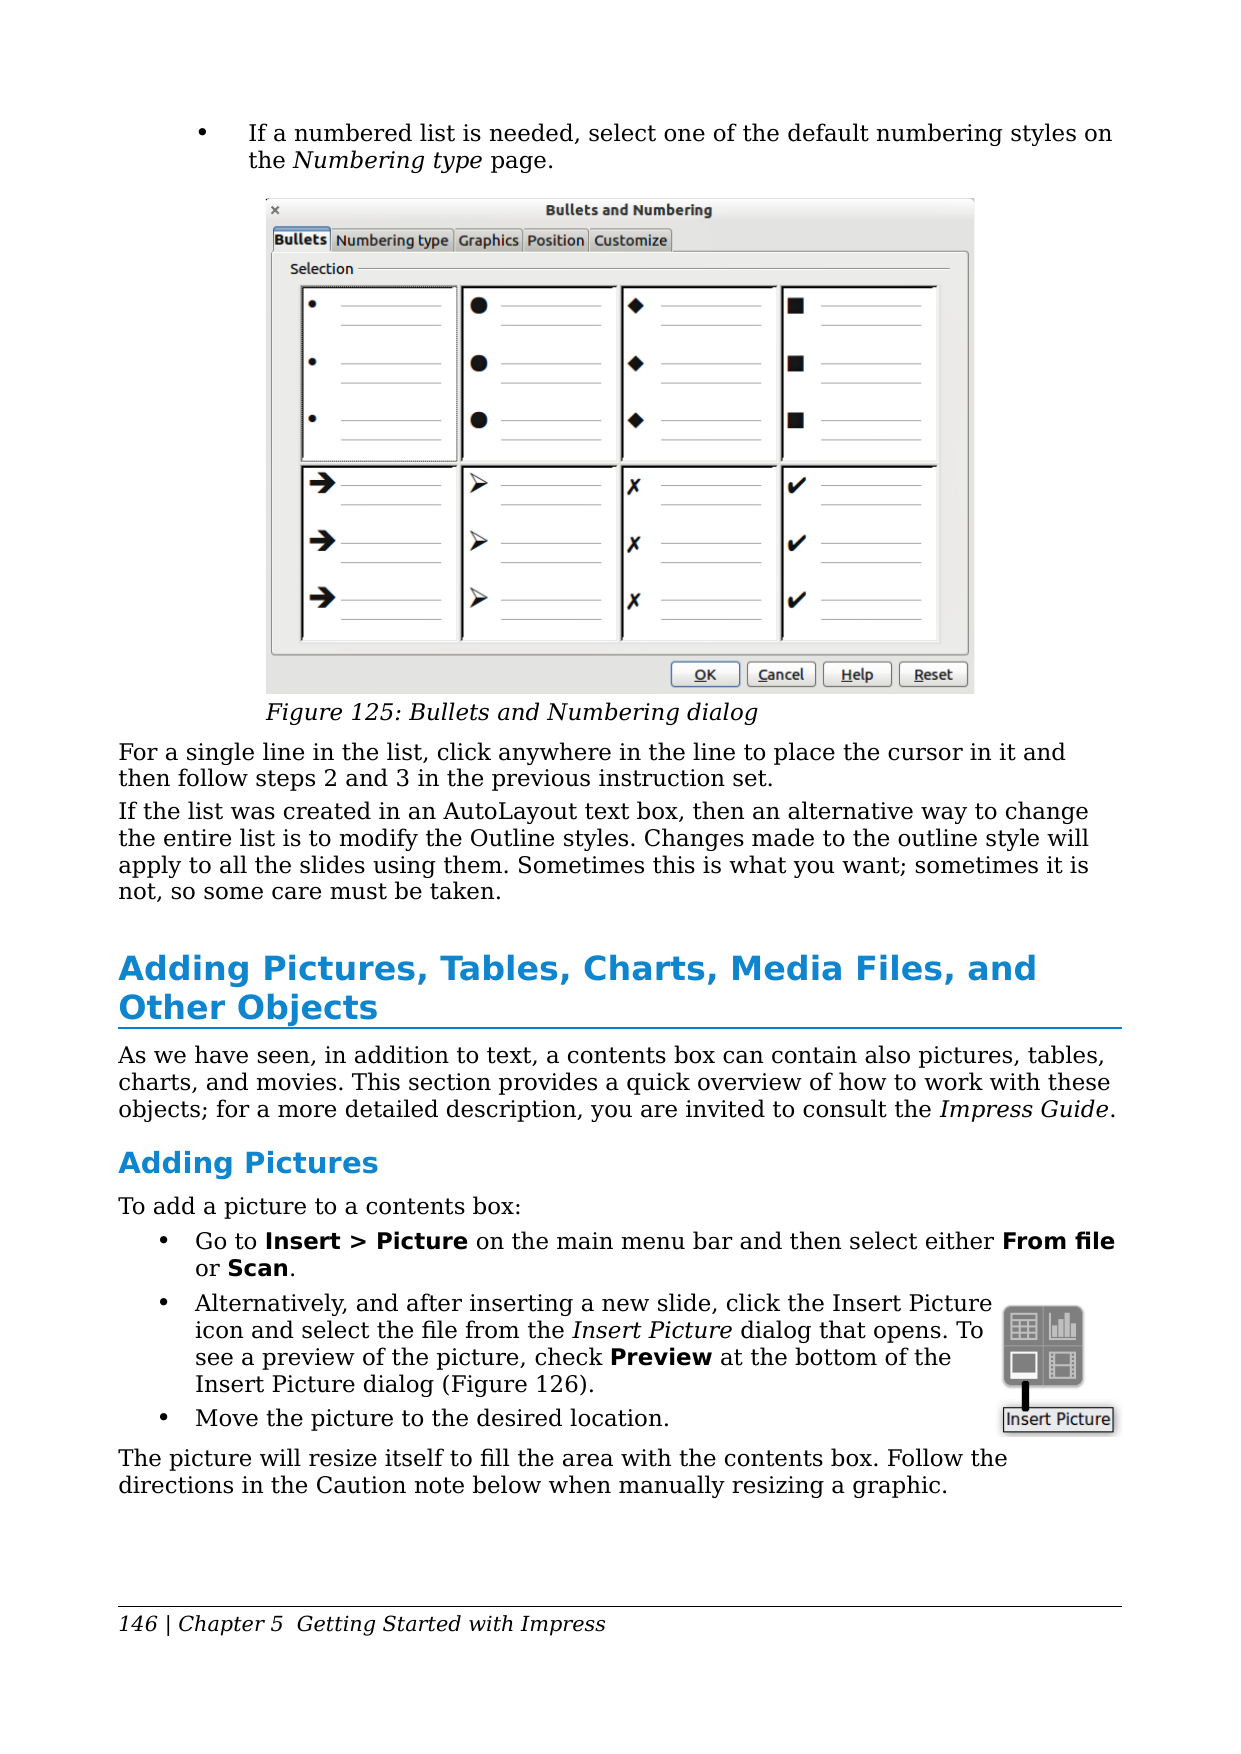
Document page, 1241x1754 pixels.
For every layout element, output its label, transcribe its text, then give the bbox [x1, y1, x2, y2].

text Figure 125: Bullets and Numbering dialog [266, 699, 974, 726]
list Move the picture to the desired location. [156, 1404, 993, 1433]
list To add a picture to a contents box: [118, 1193, 1122, 1220]
subtitle Adding Pictures [118, 1147, 1122, 1181]
text The picture will resize itself to fill the area with the contents box. Follow the directions in the Caution note below when manually resizing a graphic. [118, 1445, 1122, 1498]
subtitle Adding Pictures, Tables, Charts, Media Files, and Other Objects [118, 949, 1122, 1027]
list If a numbered list is needed, select one of the default numbering styles on the Numbering type page. [195, 118, 1122, 174]
list Alternatively, and after inserting a new slide, click the Insert Picture icon and select the file from the Insert Picture dialog that opens. To see a preview of the picture, check Preview at the bottom of the Insert Picture dialog (Figure 126). [156, 1288, 1122, 1397]
picture [265, 198, 975, 694]
text As we have seen, in addition to text, a contents box can contain also pictures, tables, charts, and movies. This section provides a quick overview of how to work with these objects; for a more detailed description, you are invited to consult the Impress Guide. [118, 1042, 1122, 1122]
text If the list was created in an AutoLayout text box, then an alternative way to change the entire list is to modify the Outline styles. Changes made to the outline style will apply to all the slides using them. Sometimes this is what you want; sometimes it is not, so some care must be taken. [118, 798, 1122, 905]
list Go to Insert > Picture on the main menu bar and then select either From file or Scan. [156, 1226, 1122, 1282]
list For a single line in the list, click anywhere in the line to place the cursor in it and then follow steps 2 and 3 in the previous instruction set. [118, 739, 1122, 792]
picture [993, 1303, 1124, 1437]
